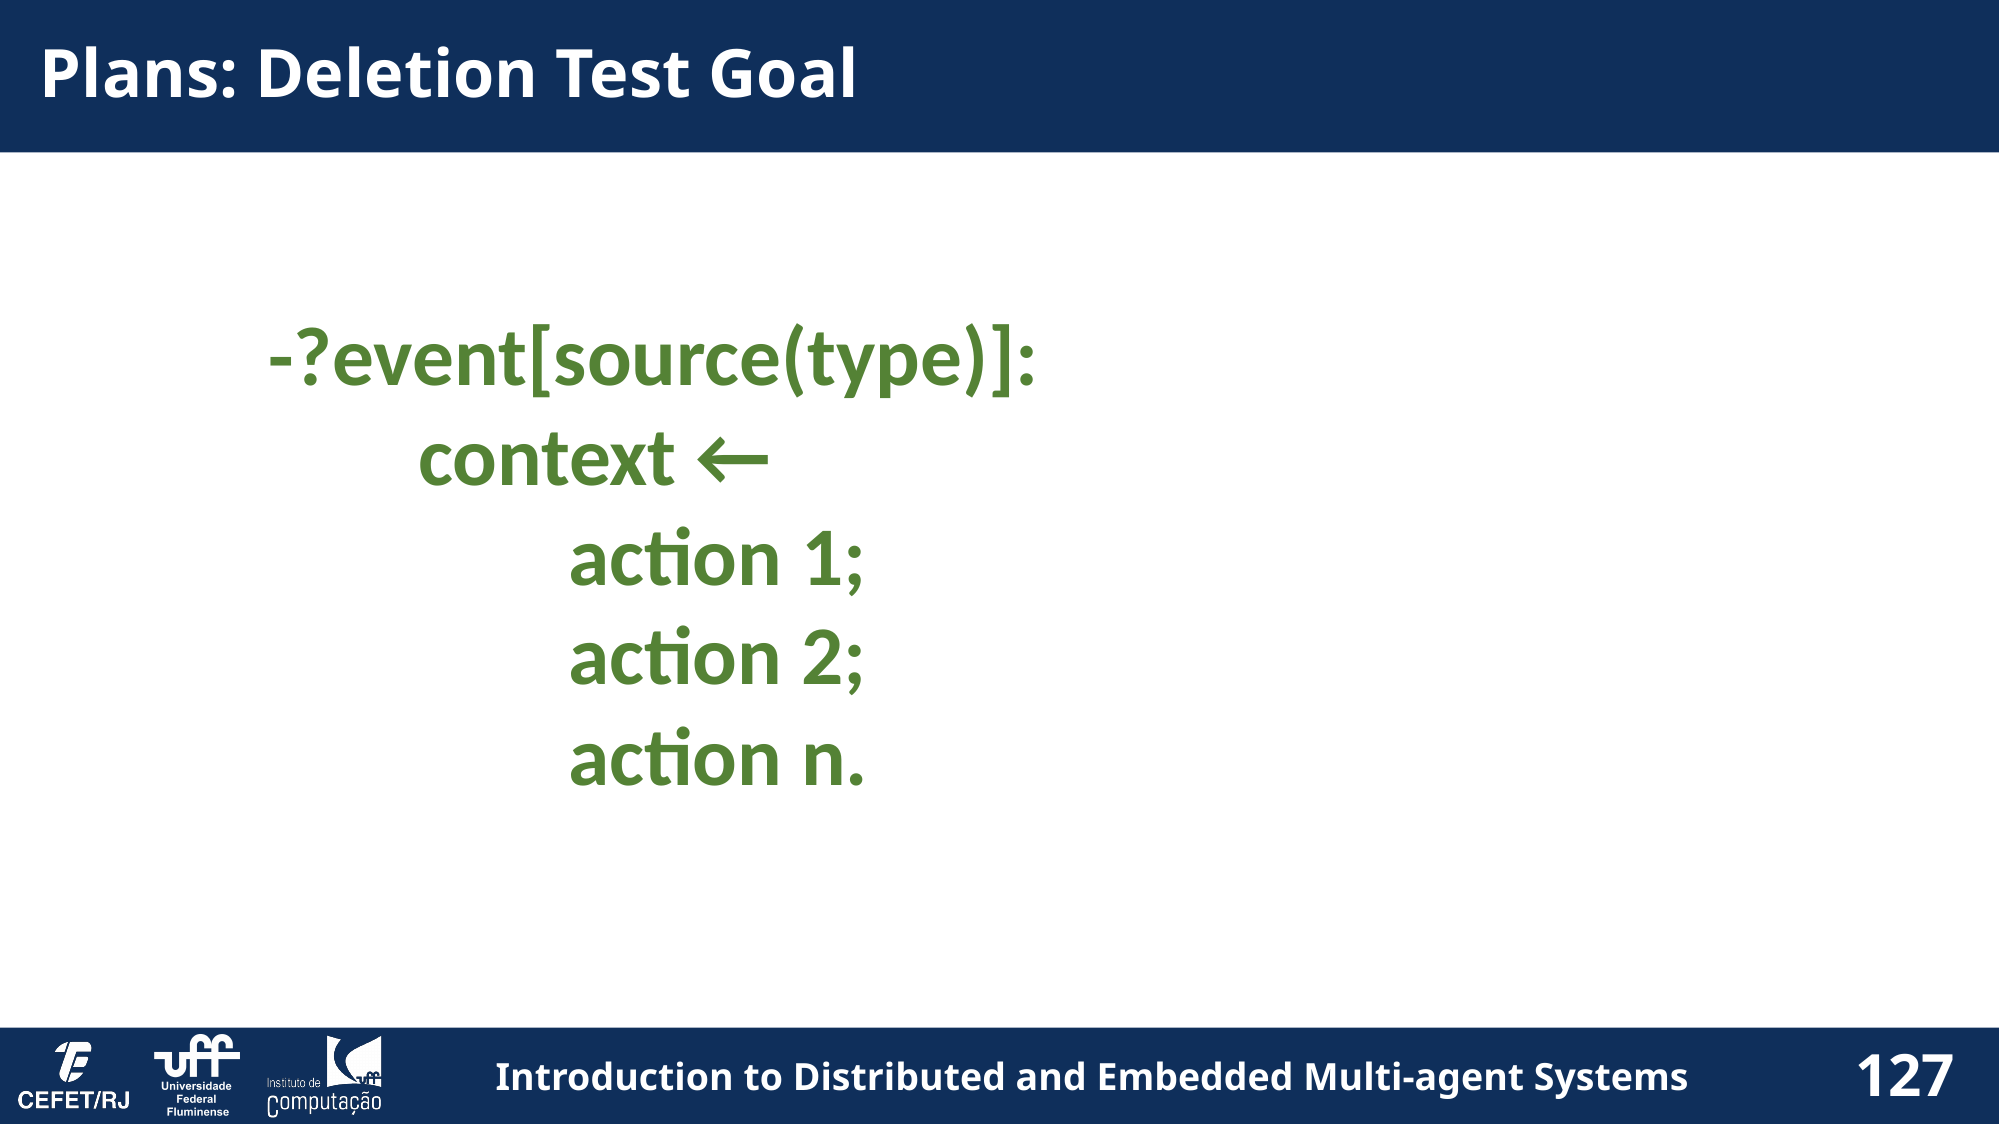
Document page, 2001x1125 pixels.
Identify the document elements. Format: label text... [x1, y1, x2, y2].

picture [265, 1033, 383, 1118]
text_box Plans: Deletion Test Goal [25, 23, 1999, 119]
picture [18, 1021, 129, 1125]
picture [153, 1033, 241, 1121]
text_box -?event[source(type)]: context ← action 1; action 2; action n. [253, 294, 1908, 810]
